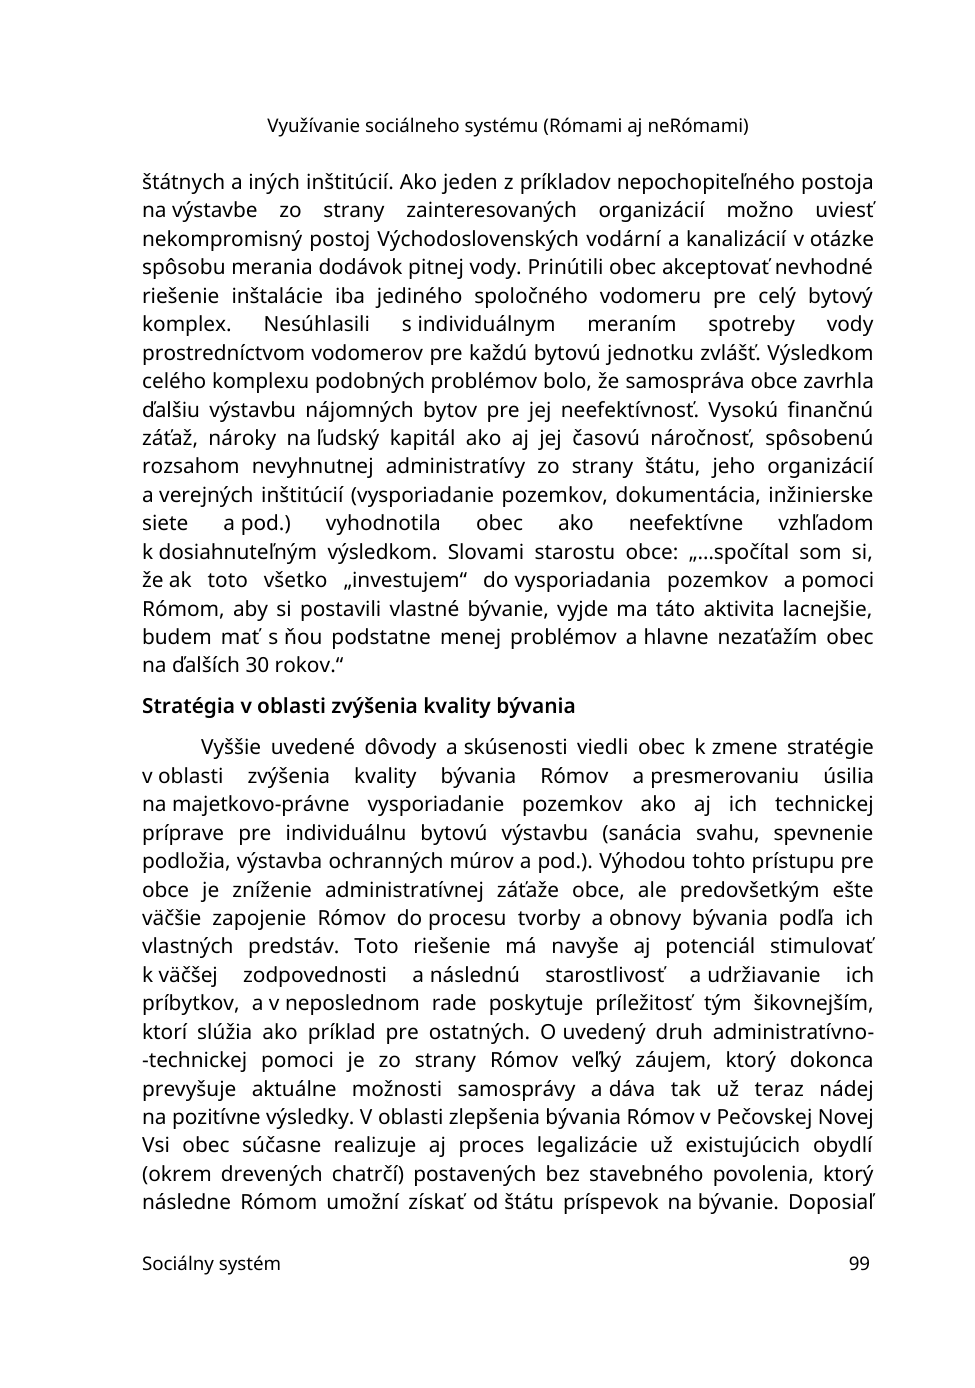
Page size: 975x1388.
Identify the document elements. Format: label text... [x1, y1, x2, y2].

text štátnych a iných inštitúcií. Ako jeden z príkladov nepochopiteľného postoja na výstavbe zo strany zainteresovaných organizácií možno uviesť nekompromisný postoj Východoslovenských vodární a kanalizácií v otázke spôsobu merania dodávok pitnej vody. Prinútili obec akceptovať nevhodné riešenie inštalácie iba jediného spoločného vodomeru pre celý bytový komplex. Nesúhlasili s individuálnym meraním spotreby vody prostredníctvom vodomerov pre každú bytovú jednotku zvlášť. Výsledkom celého komplexu podobných problémov bolo, že samospráva obce zavrhla ďalšiu výstavbu nájomných bytov pre jej neefektívnosť. Vysokú finančnú záťaž, nároky na ľudský kapitál ako aj jej časovú náročnosť, spôsobenú rozsahom nevyhnutnej administratívy zo strany štátu, jeho organizácií a verejných inštitúcií (vysporiadanie pozemkov, dokumentácia, inžinierske siete a pod.) vyhodnotila obec ako neefektívne vzhľadom k dosiahnuteľným výsledkom. Slovami starostu obce: „…spočítal som si, že ak toto všetko „investujem“ do vysporiadania pozemkov a pomoci Rómom, aby si postavili vlastné bývanie, vyjde ma táto aktivita lacnejšie, budem mať s ňou podstatne menej problémov a hlavne nezaťažím obec na ďalších 30 rokov.“ [142, 167, 874, 679]
subtitle Stratégia v oblasti zvýšenia kvality bývania [142, 692, 874, 720]
text Vyššie uvedené dôvody a skúsenosti viedli obec k zmene stratégie v oblasti zvýšenia kvality bývania Rómov a presmerovaniu úsilia na majetkovo­‑právne vysporiadanie pozemkov ako aj ich technickej príprave pre individuálnu bytovú výstavbu (sanácia svahu, spevnenie podložia, výstavba ochranných múrov a pod.). Výhodou tohto prístupu pre obce je zníženie administratívnej záťaže obce, ale predovšetkým ešte väčšie zapojenie Rómov do procesu tvorby a obnovy bývania podľa ich vlastných predstáv. Toto riešenie má navyše aj potenciál stimulovať k väčšej zodpovednosti a následnú starostlivosť a udržiavanie ich príbytkov, a v neposlednom rade poskytuje príležitosť tým šikovnejším, ktorí slúžia ako príklad pre ostatných. O uvedený druh administratívno­‑technickej pomoci je zo strany Rómov veľký záujem, ktorý dokonca prevyšuje aktuálne možnosti samosprávy a dáva tak už teraz nádej na pozitívne výsledky. V oblasti zlepšenia bývania Rómov v Pečovskej Novej Vsi obec súčasne realizuje aj proces legalizácie už existujúcich obydlí (okrem drevených chatrčí) postavených bez stavebného povolenia, ktorý následne Rómom umožní získať od štátu príspevok na bývanie. Doposiaľ [142, 732, 874, 1216]
